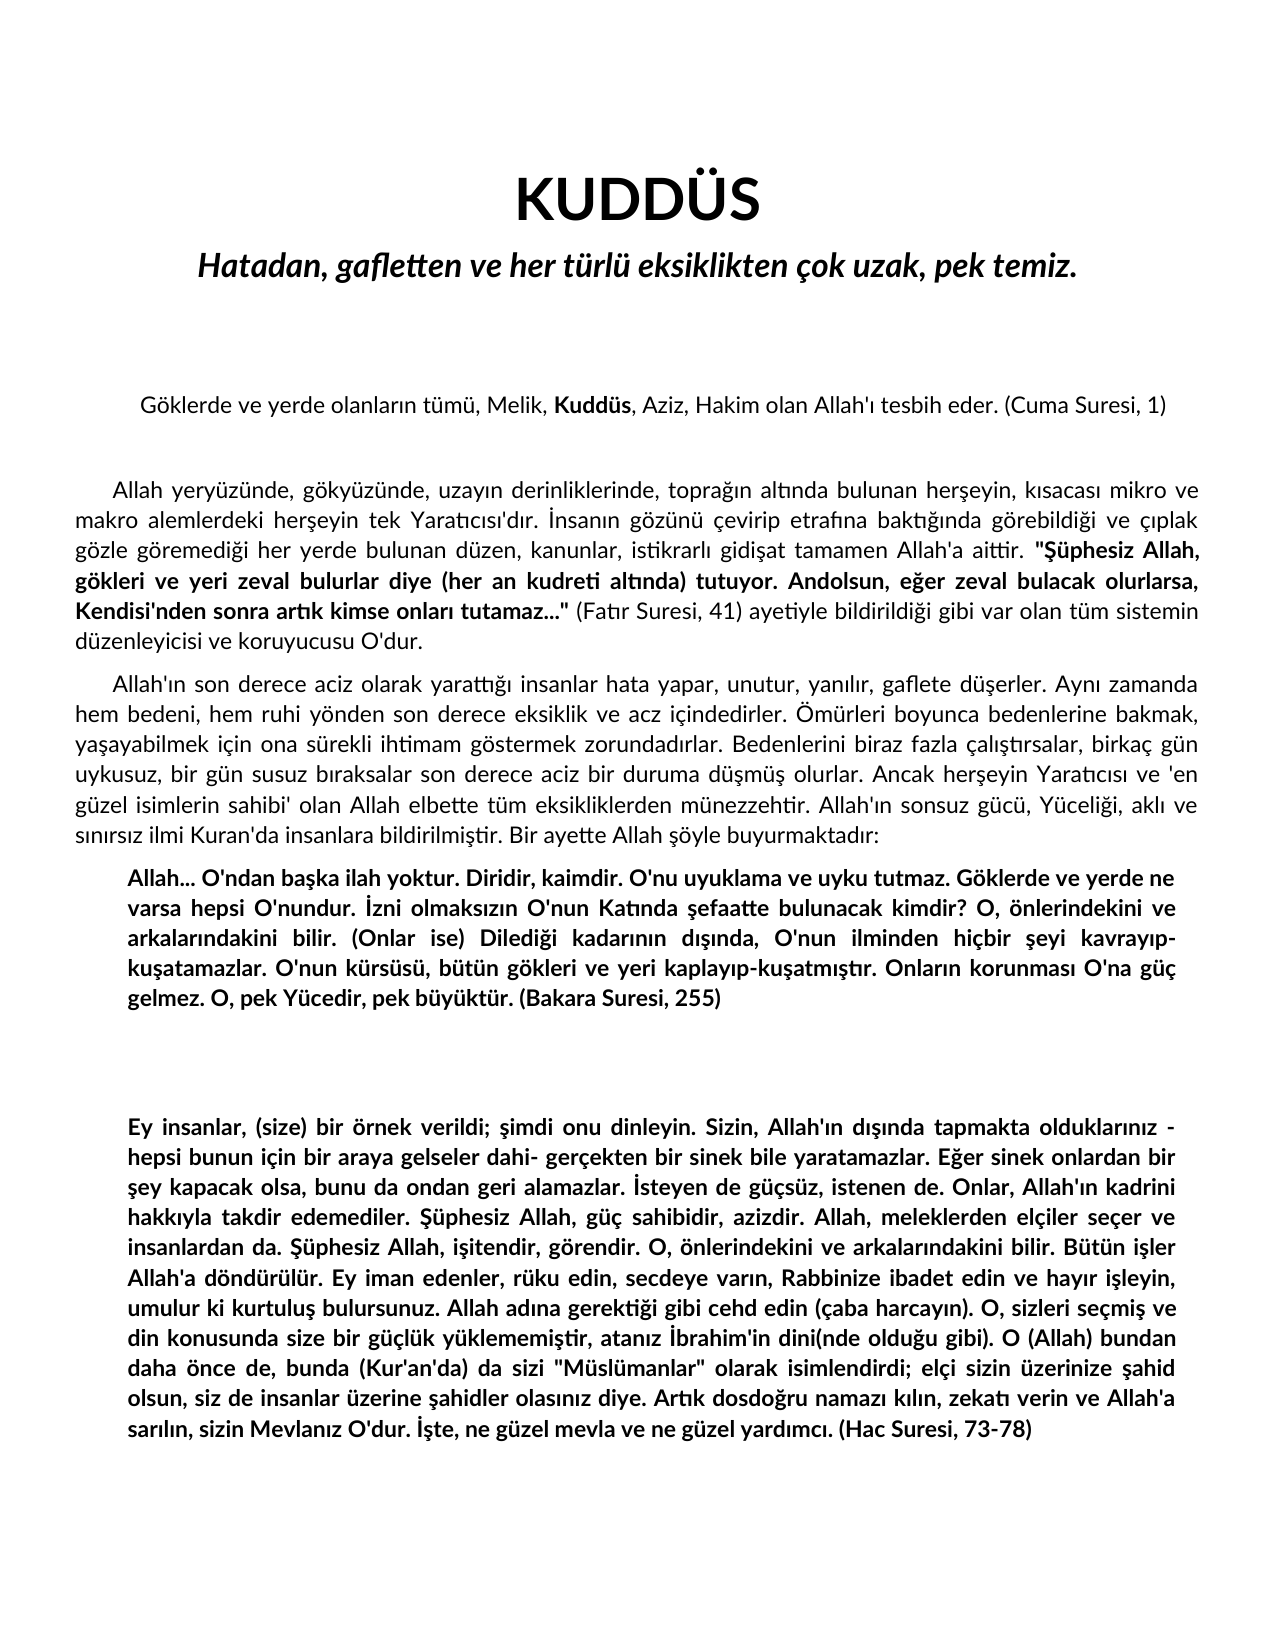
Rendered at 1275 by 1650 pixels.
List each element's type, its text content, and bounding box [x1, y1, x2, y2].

text Ey insanlar, (size) bir örnek verildi; şimdi onu dinleyin. Sizin, Allah'ın dışında tapmakta olduklarınız -hepsi bunun için bir araya gelseler dahi- gerçekten bir sinek bile yaratamazlar. Eğer sinek onlardan bir şey kapacak olsa, bunu da ondan geri alamazlar. İsteyen de güçsüz, istenen de. Onlar, Allah'ın kadrini hakkıyla takdir edemediler. Şüphesiz Allah, güç sahibidir, azizdir. Allah, meleklerden elçiler seçer ve insanlardan da. Şüphesiz Allah, işitendir, görendir. O, önlerindekini ve arkalarındakini bilir. Bütün işler Allah'a döndürülür. Ey iman edenler, rüku edin, secdeye varın, Rabbinize ibadet edin ve hayır işleyin, umulur ki kurtuluş bulursunuz. Allah adına gerektiği gibi cehd edin (çaba harcayın). O, sizleri seçmiş ve din konusunda size bir güçlük yüklememiştir, atanız İbrahim'in dini(nde olduğu gibi). O (Allah) bundan daha önce de, bunda (Kur'an'da) da sizi "Müslümanlar" olarak isimlendirdi; elçi sizin üzerinize şahid olsun, siz de insanlar üzerine şahidler olasınız diye. Artık dosdoğru namazı kılın, zekatı verin ve Allah'a sarılın, sizin Mevlanız O'dur. İşte, ne güzel mevla ve ne güzel yardımcı. (Hac Suresi, 73-78) [127, 1112, 1177, 1442]
text Hatadan, gafletten ve her türlü eksiklikten çok uzak, pek temiz. [75, 245, 1200, 285]
text Allah'ın son derece aciz olarak yarattığı insanlar hata yapar, unutur, yanılır, gaflete düşerler. Aynı zamanda hem bedeni, hem ruhi yönden son derece eksiklik ve acz içindedirler. Ömürleri boyunca bedenlerine bakmak, yaşayabilmek için ona sürekli ihtimam göstermek zorundadırlar. Bedenlerini biraz fazla çalıştırsalar, birkaç gün uykusuz, bir gün susuz bıraksalar son derece aciz bir duruma düşmüş olurlar. Ancak herşeyin Yaratıcısı ve 'en güzel isimlerin sahibi' olan Allah elbette tüm eksikliklerden münezzehtir. Allah'ın sonsuz gücü, Yüceliği, aklı ve sınırsız ilmi Kuran'da insanlara bildirilmiştir. Bir ayette Allah şöyle buyurmaktadır: [75, 669, 1200, 848]
text Allah... O'ndan başka ilah yoktur. Diridir, kaimdir. O'nu uyuklama ve uyku tutmaz. Göklerde ve yerde ne varsa hepsi O'nundur. İzni olmaksızın O'nun Katında şefaatte bulunacak kimdir? O, önlerindekini ve arkalarındakini bilir. (Onlar ise) Dilediği kadarının dışında, O'nun ilminden hiçbir şeyi kavrayıp-kuşatamazlar. O'nun kürsüsü, bütün gökleri ve yeri kaplayıp-kuşatmıştır. Onların korunması O'na güç gelmez. O, pek Yücedir, pek büyüktür. (Bakara Suresi, 255) [127, 863, 1177, 1012]
text Allah yeryüzünde, gökyüzünde, uzayın derinliklerinde, toprağın altında bulunan herşeyin, kısacası mikro ve makro alemlerdeki herşeyin tek Yaratıcısı'dır. İnsanın gözünü çevirip etrafına baktığında görebildiği ve çıplak gözle göremediği her yerde bulunan düzen, kanunlar, istikrarlı gidişat tamamen Allah'a aittir. "Şüphesiz Allah, gökleri ve yeri zeval bulurlar diye (her an kudreti altında) tutuyor. Andolsun, eğer zeval bulacak olurlarsa, Kendisi'nden sonra artık kimse onları tutamaz..." (Fatır Suresi, 41) ayetiyle bildirildiği gibi var olan tüm sistemin düzenleyicisi ve koruyucusu O'dur. [75, 476, 1200, 654]
text Göklerde ve yerde olanların tümü, Melik, Kuddüs, Aziz, Hakim olan Allah'ı tesbih eder. (Cuma Suresi, 1) [140, 390, 1178, 418]
subtitle KUDDÜS [75, 162, 1200, 232]
